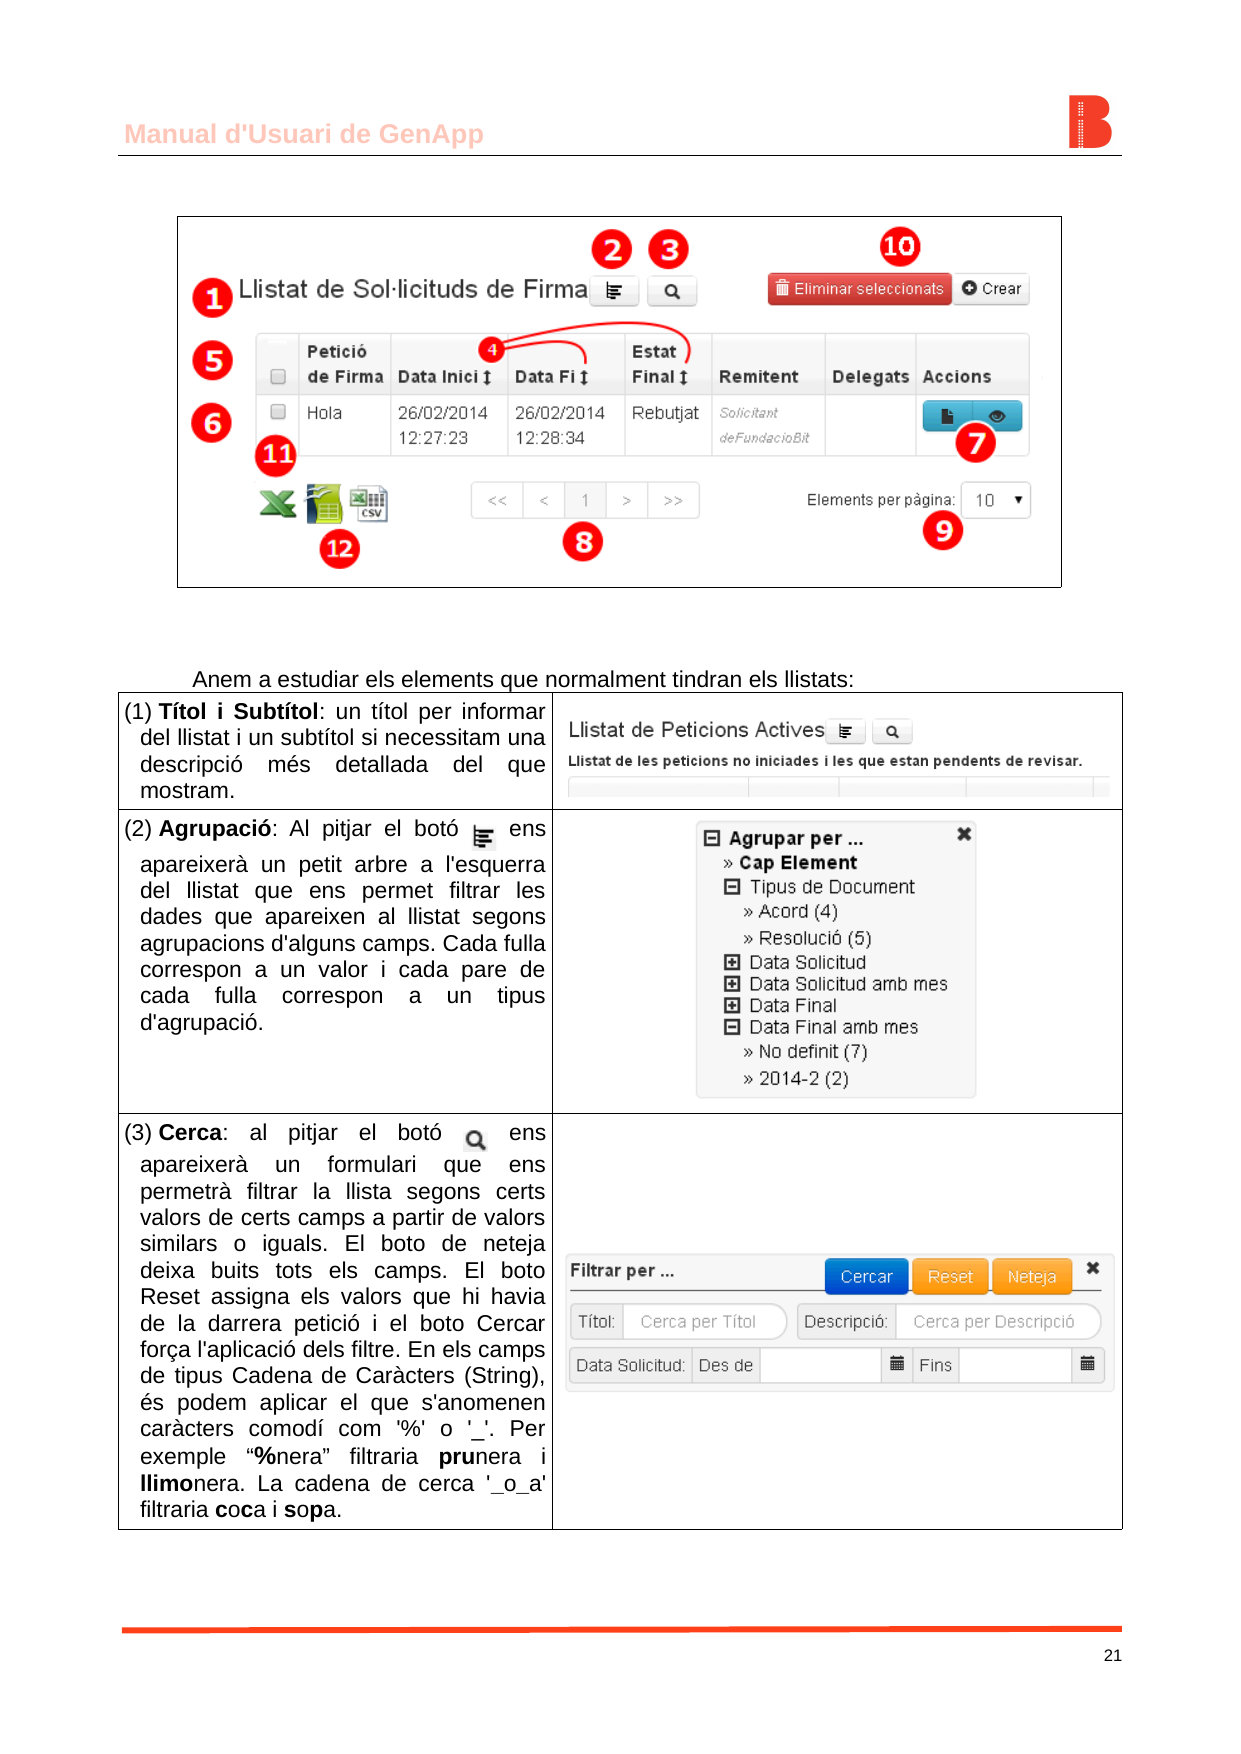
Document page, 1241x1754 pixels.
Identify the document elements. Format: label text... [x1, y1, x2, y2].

table_header Títol i Subtítol: un títol per informar del llistat i un subtítol si necessitam una descripció més detallada del que mostram. [119, 693, 552, 809]
table_cell [553, 1114, 1122, 1528]
picture [557, 1245, 1121, 1397]
table_cell [553, 810, 1122, 1113]
table_cell Cerca: al pitjar el botó ens apareixerà un formulari que ens permetrà filtrar la llista segons certs valors de certs camps a partir de valors similars o iguals. El boto de neteja deixa buits tots els camps. El boto Reset assigna els valors que hi havia de la darrera petició i el boto Cercar força l'aplicació dels filtre. En els camps de tipus Cadena de Caràcters (String), és podem aplicar el que s'anomenen caràcters comodí com '%' o '_'. Per exemple “%nera” filtraria prunera i llimonera. La cadena de cerca '_o_a' filtraria coca i sopa. [119, 1114, 552, 1528]
text Anem a estudiar els elements que normalment tindran els llistats: [118, 666, 1122, 692]
table_cell Agrupació: Al pitjar el botó ens apareixerà un petit arbre a l'esquerra del llistat que ens permet filtrar les dades que apareixen al llistat segons agrupacions d'alguns camps. Cada fulla correspon a un valor i cada pare de cada fulla correspon a un tipus d'agrupació. [119, 810, 552, 1113]
picture [1063, 94, 1117, 150]
picture [471, 822, 497, 851]
picture [564, 705, 1110, 797]
table_header [553, 693, 1122, 809]
picture [463, 1129, 488, 1152]
picture [688, 815, 986, 1108]
picture [180, 218, 1059, 584]
